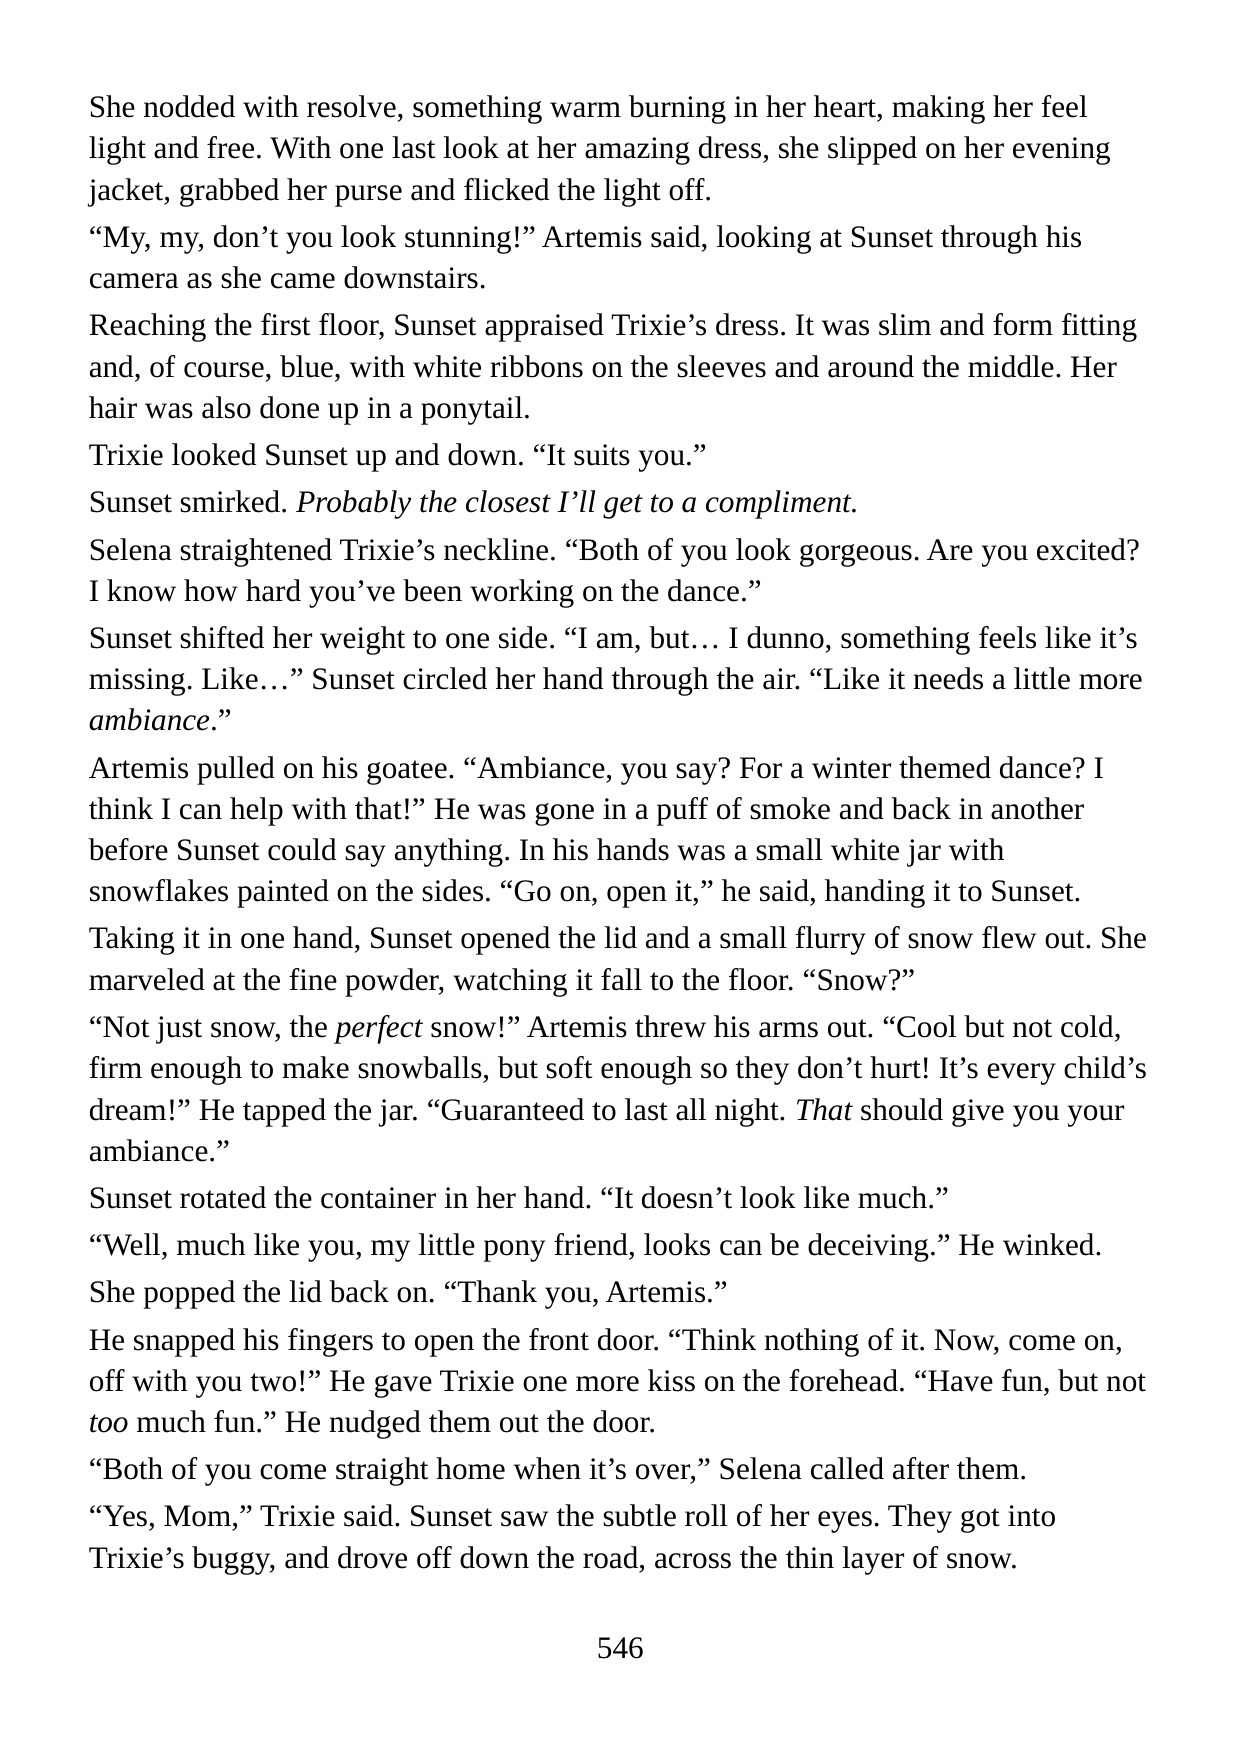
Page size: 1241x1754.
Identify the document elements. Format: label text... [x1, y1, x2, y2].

text Sunset rotated the container in her hand. “It doesn’t look like much.” [88, 1179, 1152, 1215]
text She nodded with resolve, something warm burning in her heart, making her feel light and free. With one last look at her amazing dress, she slipped on her evening jacket, grabbed her purse and flicked the light off. [88, 88, 1152, 207]
text “Both of you come straight home when it’s over,” Selena called after them. [88, 1450, 1152, 1486]
text Taking it in one hand, Sunset opened the lid and a small flurry of snow flew out. She marveled at the fine powder, watching it fall to the floor. “Snow?” [88, 920, 1152, 997]
text She popped the lid back on. “Thank you, Artemis.” [88, 1273, 1152, 1309]
text Selena straightened Trixie’s neckline. “Both of you look gorgeous. Are you excited? I know how hard you’ve been working on the dance.” [88, 531, 1152, 608]
text “Yes, Mom,” Trixie said. Sunset saw the subtle roll of her eyes. They got into Trixie’s buggy, and drove off down the road, across the thin layer of snow. [88, 1498, 1152, 1575]
text Sunset shifted her weight to one side. “I am, but… I dunno, something feels like it’s missing. Like…” Sunset circled her hand through the air. “Like it needs a little more ambiance.” [88, 619, 1152, 738]
text “My, my, don’t you look stunning!” Artemis said, looking at Sunset through his camera as she came downstairs. [88, 218, 1152, 295]
text Reaching the first floor, Sunset appraised Trixie’s dress. It was slim and form fitting and, of course, blue, with white ribbons on the sleeves and around the middle. Her hair was also done up in a ponytail. [88, 307, 1152, 425]
text “Not just snow, the perfect snow!” Artemis threw his arms out. “Cool but not cold, firm enough to make snowballs, but soft enough so they don’t hurt! It’s every child’s dream!” He tapped the jar. “Guaranteed to last all night. That should give you your ambiance.” [88, 1008, 1152, 1168]
text Sunset smirked. Probably the closest I’ll get to a compliment. [88, 483, 1152, 519]
text “Well, much like you, my little pony friend, looks can be deceiving.” He winked. [88, 1226, 1152, 1262]
text He snapped his fingers to open the front door. “Think nothing of it. Now, come on, off with you two!” He gave Trixie one more kiss on the forehead. “Have fun, but not too much fun.” He nudged them out the door. [88, 1321, 1152, 1439]
text Artemis pulled on his goatee. “Ambiance, you say? For a winter themed dance? I think I can help with that!” He was gone in a puff of smoke and back in another before Sunset could say anything. In his hands was a small white jar with snowflakes painted on the sides. “Go on, open it,” he said, handing it to Sunset. [88, 749, 1152, 908]
text Trixie looked Sunset up and down. “It suits you.” [88, 436, 1152, 472]
